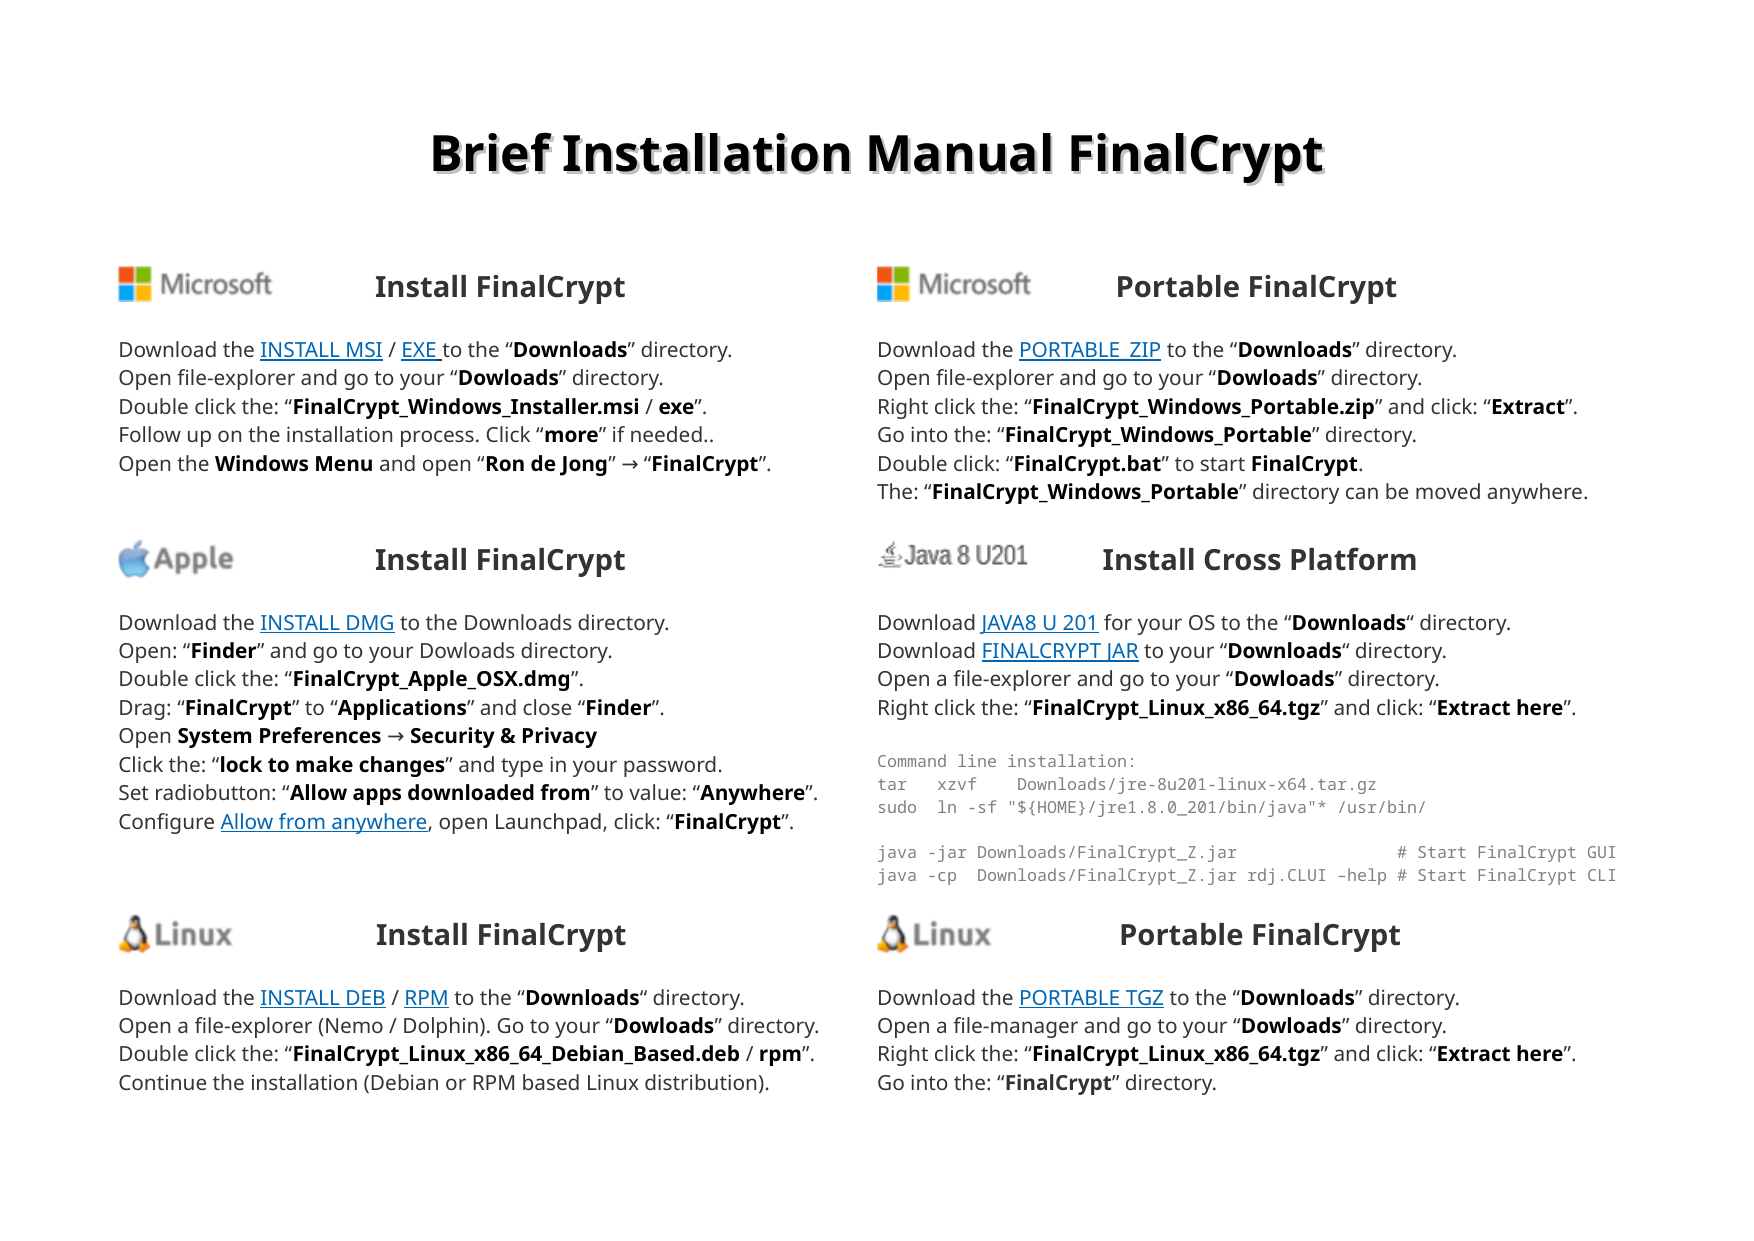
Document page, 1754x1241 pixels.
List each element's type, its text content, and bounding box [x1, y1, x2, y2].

table_cell [118, 506, 877, 539]
table_cell [118, 886, 877, 914]
table_cell [877, 886, 1636, 914]
table_cell Install Cross Platform Download JAVA8 U 201 for your OS to the “Downloads“ directory. Download FINALCRYPT JAR to your “Downloads“ directory. Open a file-explorer and go to your “Dowloads” directory. Right click the: “FinalCrypt_Linux_x86_64.tgz” and click: “Extract here”. Command line installation: tar xzvf Downloads/jre-8u201-linux-x64.tar.gz sudo ln -sf "${HOME}/jre1.8.0_201/bin/java"* /usr/bin/ java -jar Downloads/FinalCrypt_Z.jar # Start FinalCrypt GUI java -cp Downloads/FinalCrypt_Z.jar rdj.CLUI –help # Start FinalCrypt CLI [877, 540, 1636, 886]
picture [876, 539, 1032, 571]
table_cell Install FinalCrypt Download the INSTALL DMG to the Downloads directory. Open: “Finder” and go to your Dowloads directory. Double click the: “FinalCrypt_Apple_OSX.dmg”. Drag: “FinalCrypt” to “Applications” and close “Finder”. Open System Preferences → Security & Privacy Click the: “lock to make changes” and type in your password. Set radiobutton: “Allow apps downloaded from” to value: “Anywhere”. Configure Allow from anywhere, open Launchpad, click: “FinalCrypt”. [118, 540, 877, 886]
table_header Install FinalCrypt Download the INSTALL MSI / EXE to the “Downloads” directory. Open file-explorer and go to your “Dowloads” directory. Double click the: “FinalCrypt_Windows_Installer.msi / exe”. Follow up on the installation process. Click “more” if needed.. Open the Windows Menu and open “Ron de Jong” → “FinalCrypt”. [118, 267, 877, 506]
picture [118, 914, 236, 954]
picture [118, 539, 236, 579]
table_cell [877, 506, 1636, 539]
table_cell Portable FinalCrypt Download the PORTABLE TGZ to the “Downloads” directory. Open a file-manager and go to your “Dowloads” directory. Right click the: “FinalCrypt_Linux_x86_64.tgz” and click: “Extract here”. Go into the: “FinalCrypt” directory. [877, 915, 1636, 1096]
table_header Portable FinalCrypt Download the PORTABLE_ZIP to the “Downloads” directory. Open file-explorer and go to your “Dowloads” directory. Right click the: “FinalCrypt_Windows_Portable.zip” and click: “Extract”. Go into the: “FinalCrypt_Windows_Portable” directory. Double click: “FinalCrypt.bat” to start FinalCrypt. The: “FinalCrypt_Windows_Portable” directory can be moved anywhere. [877, 267, 1636, 506]
table_cell Install FinalCrypt Download the INSTALL DEB / RPM to the “Downloads“ directory. Open a file-explorer (Nemo / Dolphin). Go to your “Dowloads” directory. Double click the: “FinalCrypt_Linux_x86_64_Debian_Based.deb / rpm”. Continue the installation (Debian or RPM based Linux distribution). [118, 915, 877, 1096]
picture [118, 266, 273, 302]
picture [876, 914, 994, 954]
picture [876, 266, 1032, 302]
